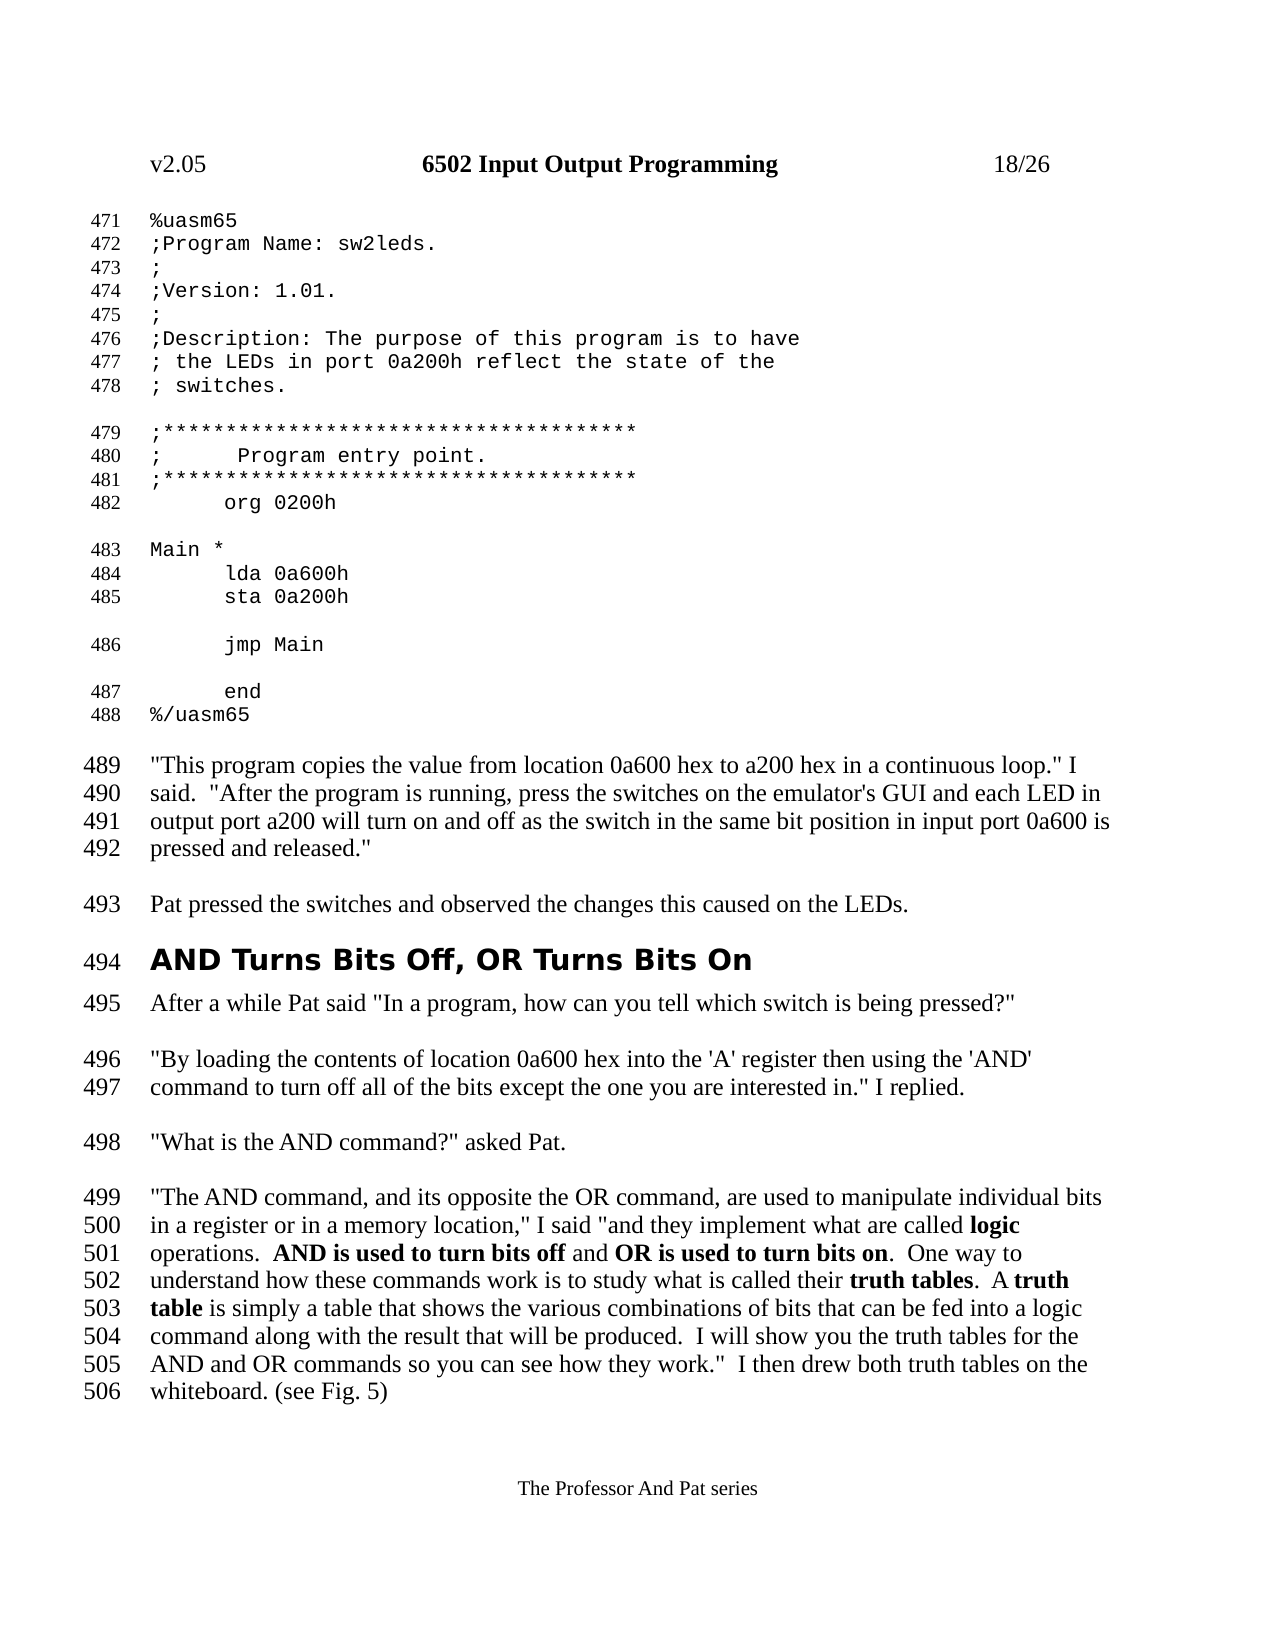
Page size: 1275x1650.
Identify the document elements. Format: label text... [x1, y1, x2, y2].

text "This program copies the value from location 0a600 hex to a200 hex in a continuous loop." I said. "After the program is running, press the switches on the emulator's GUI and each LED in output port a200 will turn on and off as the switch in the same bit position in input port 0a600 is pressed and released." [150, 751, 1125, 862]
text Main * [150, 539, 1125, 563]
text lda 0a600h [150, 563, 1125, 587]
text sta 0a200h [150, 587, 1125, 610]
text "The AND command, and its opposite the OR command, are used to manipulate individual bits in a register or in a memory location," I said "and they implement what are called logic operations. AND is used to turn bits off and OR is used to turn bits on. One way to understand how these commands work is to study what is called their truth tables. A truth table is simply a table that shows the various combinations of bits that can be fed into a logic command along with the result that will be produced. I will show you the truth tables for the AND and OR commands so you can see how they work." I then drew both truth tables on the whiteboard. (see Fig. 5) [150, 1183, 1125, 1405]
text ; switches. [150, 375, 1125, 398]
text org 0200h [150, 492, 1125, 516]
text jmp Main [150, 634, 1125, 657]
text ;Description: The purpose of this program is to have [150, 328, 1125, 351]
text ;************************************** [150, 422, 1125, 445]
text ; [150, 304, 1125, 328]
text ;Program Name: sw2leds. [150, 233, 1125, 257]
text ; [150, 257, 1125, 281]
text ; the LEDs in port 0a200h reflect the state of the [150, 351, 1125, 375]
text %/uasm65 [150, 704, 1125, 728]
text After a while Pat said "In a program, how can you tell which switch is being pressed?" [150, 989, 1125, 1017]
text end [150, 681, 1125, 704]
text ; Program entry point. [150, 445, 1125, 469]
text ;Version: 1.01. [150, 281, 1125, 304]
text "By loading the contents of location 0a600 hex into the 'A' register then using the 'AND' command to turn off all of the bits except the one you are interested in." I replied. [150, 1045, 1125, 1100]
text %uasm65 [150, 210, 1125, 233]
text ;************************************** [150, 469, 1125, 492]
text Pat pressed the switches and observed the changes this caused on the LEDs. [150, 890, 1125, 918]
text "What is the AND command?" asked Pat. [150, 1128, 1125, 1156]
subtitle AND Turns Bits Off, OR Turns Bits On [150, 943, 1125, 977]
